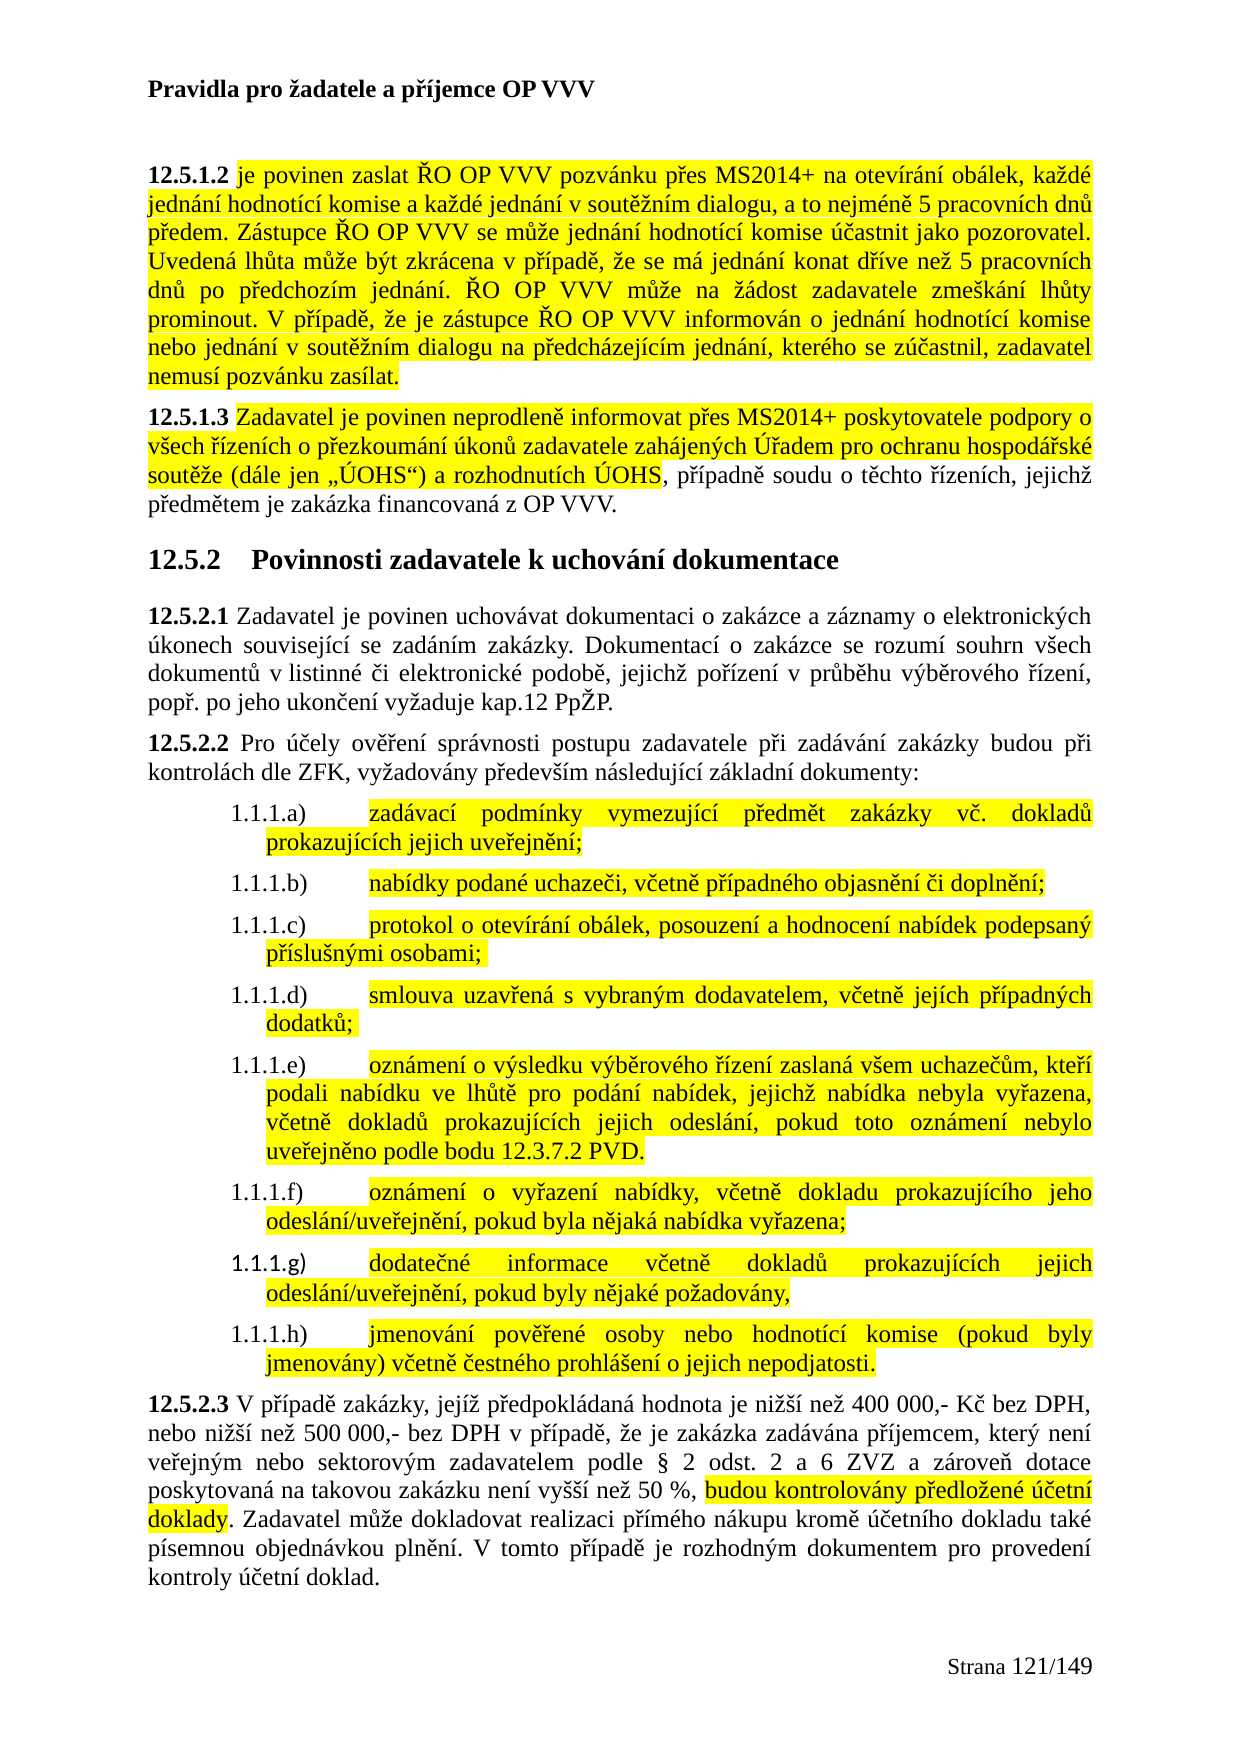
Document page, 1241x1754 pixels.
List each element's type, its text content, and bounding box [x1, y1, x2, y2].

list oznámení o vyřazení nabídky, včetně dokladu prokazujícího jeho odeslání/uveřejnění, pokud byla nějaká nabídka vyřazena; [230, 1177, 1093, 1235]
list oznámení o výsledku výběrového řízení zaslaná všem uchazečům, kteří podali nabídku ve lhůtě pro podání nabídek, jejichž nabídka nebyla vyřazena, včetně dokladů prokazujících jejich odeslání, pokud toto oznámení nebylo uveřejněno podle bodu 12.3.7.2 PVD. [230, 1050, 1093, 1165]
text 12.5.2.1 Zadavatel je povinen uchovávat dokumentaci o zakázce a záznamy o elektronických úkonech související se zadáním zakázky. Dokumentací o zakázce se rozumí souhrn všech dokumentů v listinné či elektronické podobě, jejichž pořízení v průběhu výběrového řízení, popř. po jeho ukončení vyžaduje kap.12 PpŽP. [148, 601, 1093, 716]
list zadávací podmínky vymezující předmět zakázky vč. dokladů prokazujících jejich uveřejnění; [230, 798, 1093, 856]
list jmenování pověřené osoby nebo hodnotící komise (pokud byly jmenovány) včetně čestného prohlášení o jejich nepodjatosti. [230, 1319, 1093, 1377]
text 12.5.2.3 V případě zakázky, jejíž předpokládaná hodnota je nižší než 400 000,- Kč bez DPH, nebo nižší než 500 000,- bez DPH v případě, že je zakázka zadávána příjemcem, který není veřejným nebo sektorovým zadavatelem podle § 2 odst. 2 a 6 ZVZ a zároveň dotace poskytovaná na takovou zakázku není vyšší než 50 %, budou kontrolovány předložené účetní doklady. Zadavatel může dokladovat realizaci přímého nákupu kromě účetního dokladu také písemnou objednávkou plnění. V tomto případě je rozhodným dokumentem pro provedení kontroly účetní doklad. [148, 1389, 1093, 1590]
text 12.5.2.2 Pro účely ověření správnosti postupu zadavatele při zadávání zakázky budou při kontrolách dle ZFK, vyžadovány především následující základní dokumenty: [148, 728, 1093, 786]
text 12.5.1.3 Zadavatel je povinen neprodleně informovat přes MS2014+ poskytovatele podpory o všech řízeních o přezkoumání úkonů zadavatele zahájených Úřadem pro ochranu hospodářské soutěže (dále jen „ÚOHS“) a rozhodnutích ÚOHS, případně soudu o těchto řízeních, jejichž předmětem je zakázka financovaná z OP VVV. [148, 402, 1093, 517]
list protokol o otevírání obálek, posouzení a hodnocení nabídek podepsaný příslušnými osobami; [230, 910, 1093, 967]
list smlouva uzavřená s vybraným dodavatelem, včetně jejích případných dodatků; [230, 980, 1093, 1037]
list nabídky podané uchazeči, včetně případného objasnění či doplnění; [230, 868, 1093, 897]
list Povinnosti zadavatele k uchování dokumentace [148, 542, 1093, 576]
text 12.5.1.2 je povinen zaslat ŘO OP VVV pozvánku přes MS2014+ na otevírání obálek, každé jednání hodnotící komise a každé jednání v soutěžním dialogu, a to nejméně 5 pracovních dnů předem. Zástupce ŘO OP VVV se může jednání hodnotící komise účastnit jako pozorovatel. Uvedená lhůta může být zkrácena v případě, že se má jednání konat dříve než 5 pracovních dnů po předchozím jednání. ŘO OP VVV může na žádost zadavatele zmeškání lhůty prominout. V případě, že je zástupce ŘO OP VVV informován o jednání hodnotící komise nebo jednání v soutěžním dialogu na předcházejícím jednání, kterého se zúčastnil, zadavatel nemusí pozvánku zasílat. [148, 160, 1093, 390]
list dodatečné informace včetně dokladů prokazujících jejich odeslání/uveřejnění, pokud byly nějaké požadovány, [230, 1247, 1093, 1307]
